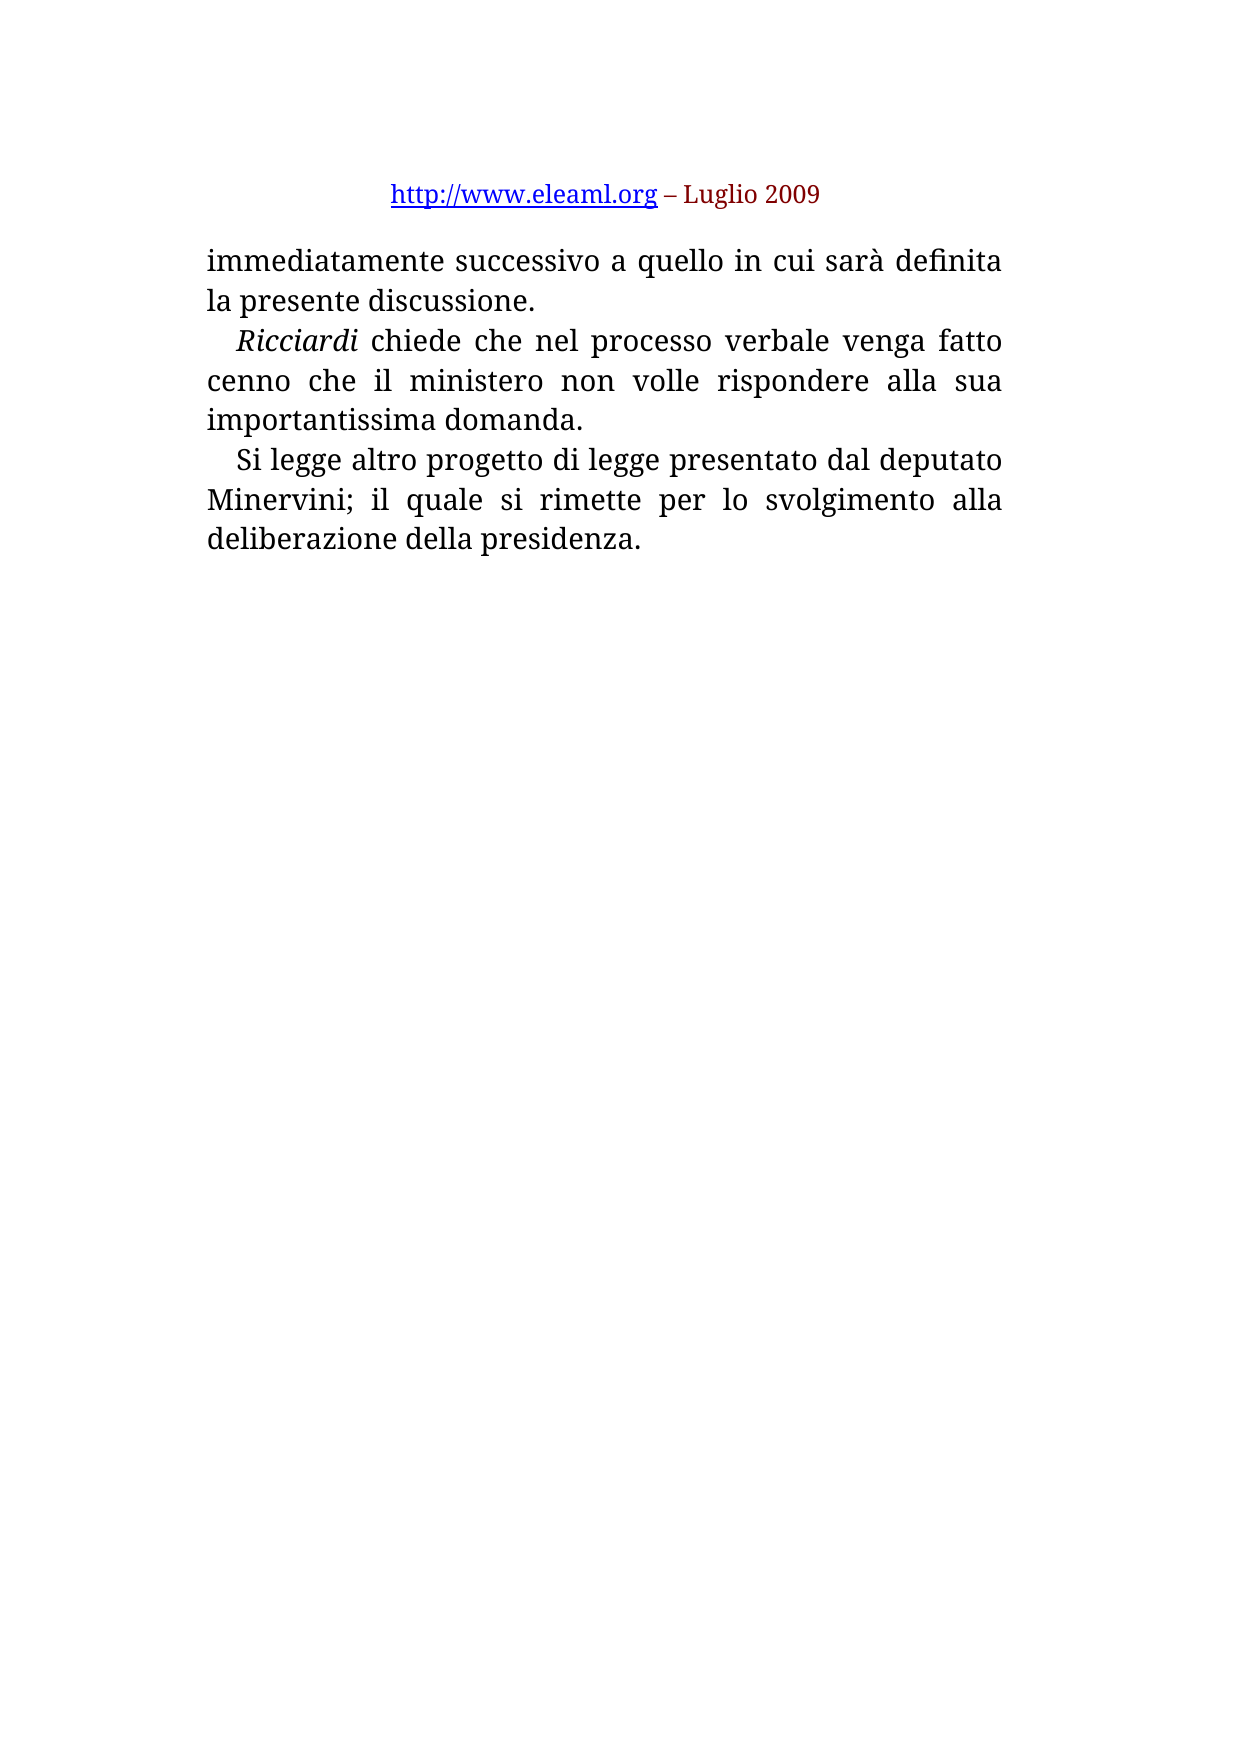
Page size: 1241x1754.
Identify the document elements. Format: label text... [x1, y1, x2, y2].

text immediatamente successivo a quello in cui sarà definita la presente discussione. [207, 241, 1004, 320]
text Ricciardi chiede che nel processo verbale venga fatto cenno che il ministero non volle rispondere alla sua importantissima domanda. [207, 320, 1004, 439]
text Si legge altro progetto di legge presentato dal deputato Minervini; il quale si rimette per lo svolgimento alla deliberazione della presidenza. [207, 439, 1004, 558]
